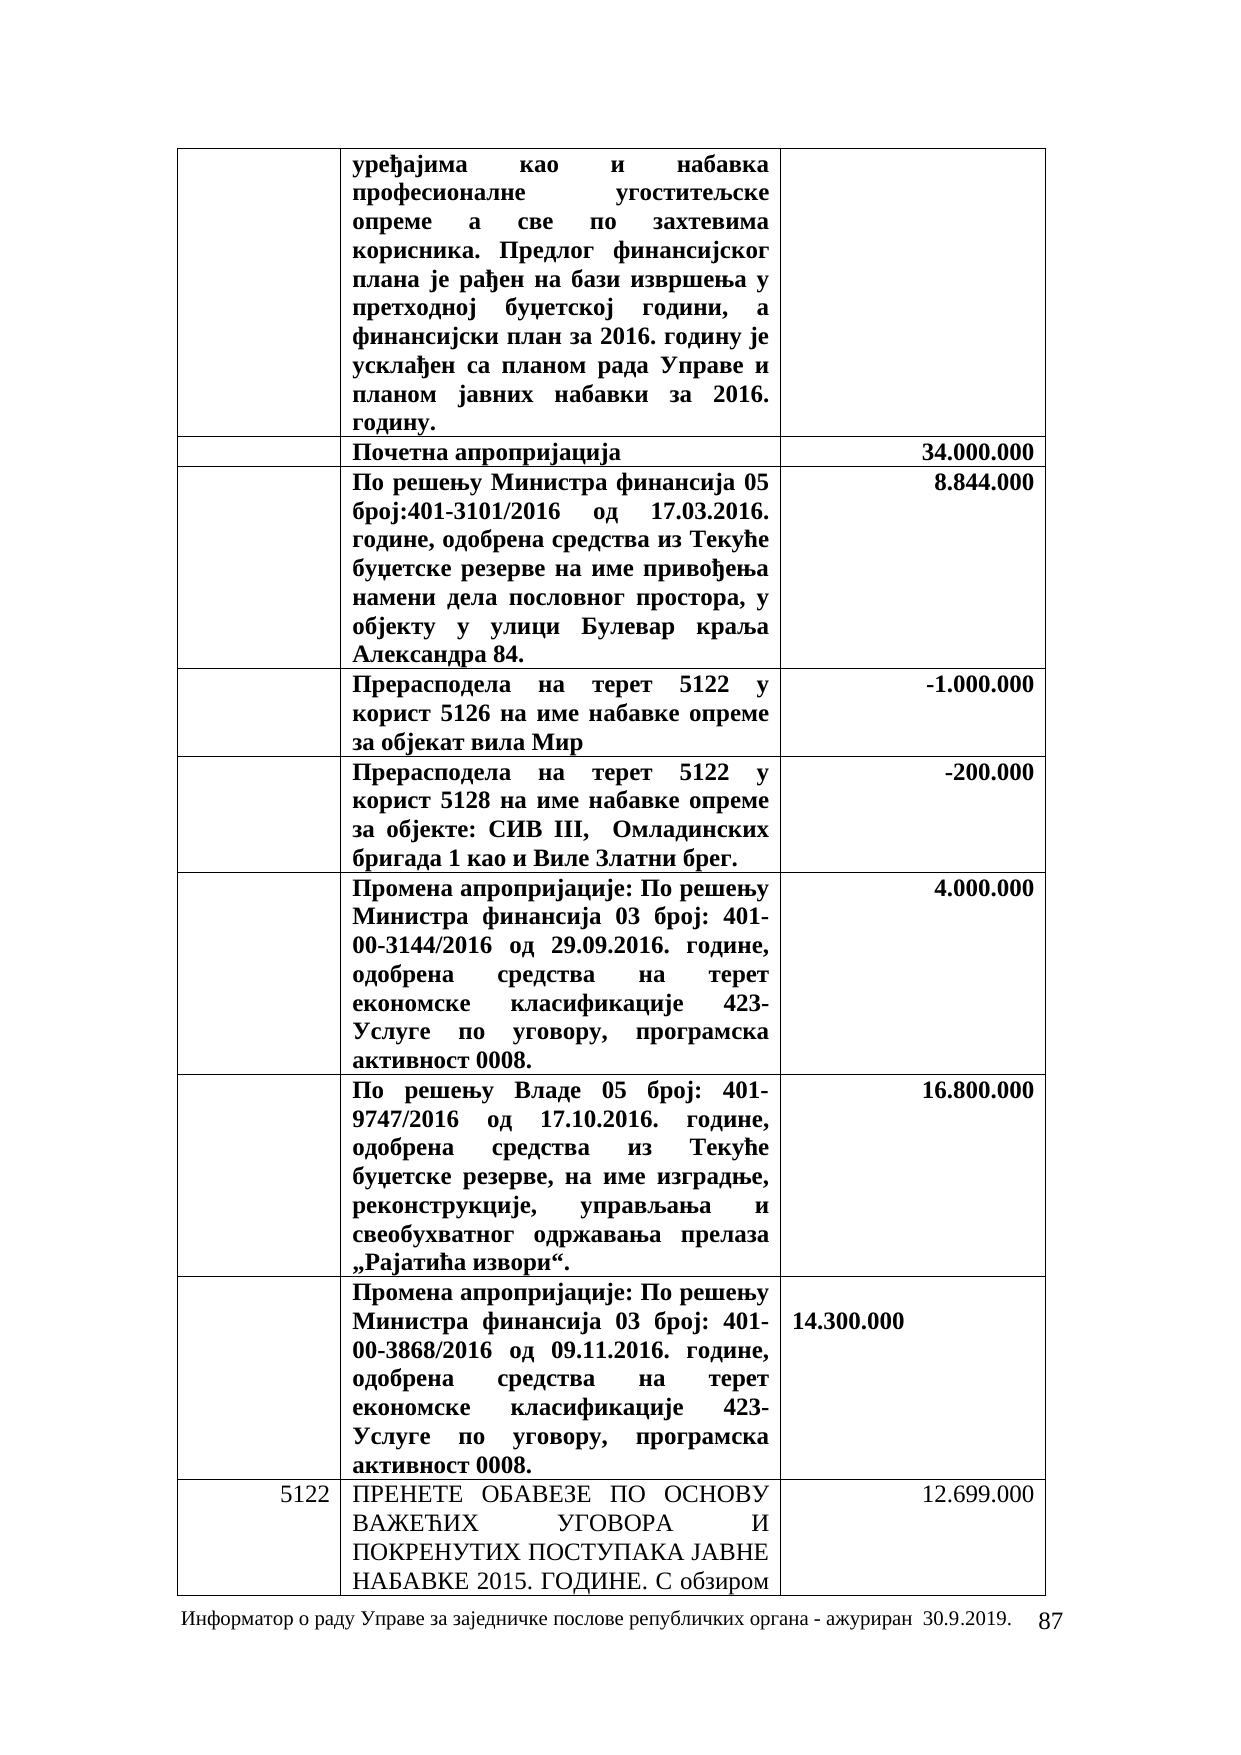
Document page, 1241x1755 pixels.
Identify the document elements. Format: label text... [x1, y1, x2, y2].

table_cell [178, 467, 340, 668]
table_cell Прерасподела на терет 5122 у корист 5128 на име набавке опреме за објекте: СИВ III, Омладинских бригада 1 као и Виле Златни брег. [341, 757, 780, 872]
table_cell [781, 149, 1045, 436]
table_cell [178, 669, 340, 756]
table_cell Прерасподела на терет 5122 у корист 5126 на име набавке опреме за објекат вила Мир [341, 669, 780, 756]
table_cell -200.000 [781, 757, 1045, 872]
table_cell 5122 [178, 1480, 340, 1594]
table_cell [178, 1277, 340, 1478]
table_cell 14.300.000 [781, 1277, 1045, 1478]
table_cell Промена апропријације: По решењу Министра финансија 03 број: 401-00-3868/2016 од 09.11.2016. године, одобрена средства на терет економске класификације 423-Услуге по уговору, програмска активност 0008. [341, 1277, 780, 1478]
table_cell 4.000.000 [781, 873, 1045, 1074]
table_cell Промена апропријације: По решењу Министра финансија 03 број: 401-00-3144/2016 од 29.09.2016. године, одобрена средства на терет економске класификације 423-Услуге по уговору, програмска активност 0008. [341, 873, 780, 1074]
table_cell Почетна апропријација [341, 437, 780, 466]
table_cell По решењу Министра финансија 05 број:401-3101/2016 од 17.03.2016. године, одобрена средства из Текуће буџетске резерве на име привођења намени дела пословног простора, у објекту у улици Булевар краља Александра 84. [341, 467, 780, 668]
table_cell [178, 437, 340, 466]
table_cell [178, 873, 340, 1074]
table_cell уређајима као и набавка професионалне угоститељске опреме а све по захтевима корисника. Предлог финансијског плана је рађен на бази извршења у претходној буџетској години, а финансијски план за 2016. годину је усклађен са планом рада Управе и планом јавних набавки за 2016. годину. [341, 149, 780, 436]
table_cell -1.000.000 [781, 669, 1045, 756]
table_cell ПРЕНЕТЕ ОБАВЕЗЕ ПО ОСНОВУ ВАЖЕЋИХ УГОВОРА И ПОКРЕНУТИХ ПОСТУПАКА ЈАВНЕ НАБАВКЕ 2015. ГОДИНЕ. С обзиром [341, 1480, 780, 1594]
table_cell [178, 757, 340, 872]
table_cell 16.800.000 [781, 1075, 1045, 1276]
table_cell 34.000.000 [781, 437, 1045, 466]
table_cell По решењу Владе 05 број: 401-9747/2016 од 17.10.2016. године, одобрена средства из Текуће буџетске резерве, на име изградње, реконструкције, управљања и свеобухватног одржавања прелаза „Рајатића извори“. [341, 1075, 780, 1276]
table_cell 8.844.000 [781, 467, 1045, 668]
table_cell [178, 149, 340, 436]
table_cell 12.699.000 [781, 1480, 1045, 1594]
table_cell [178, 1075, 340, 1276]
